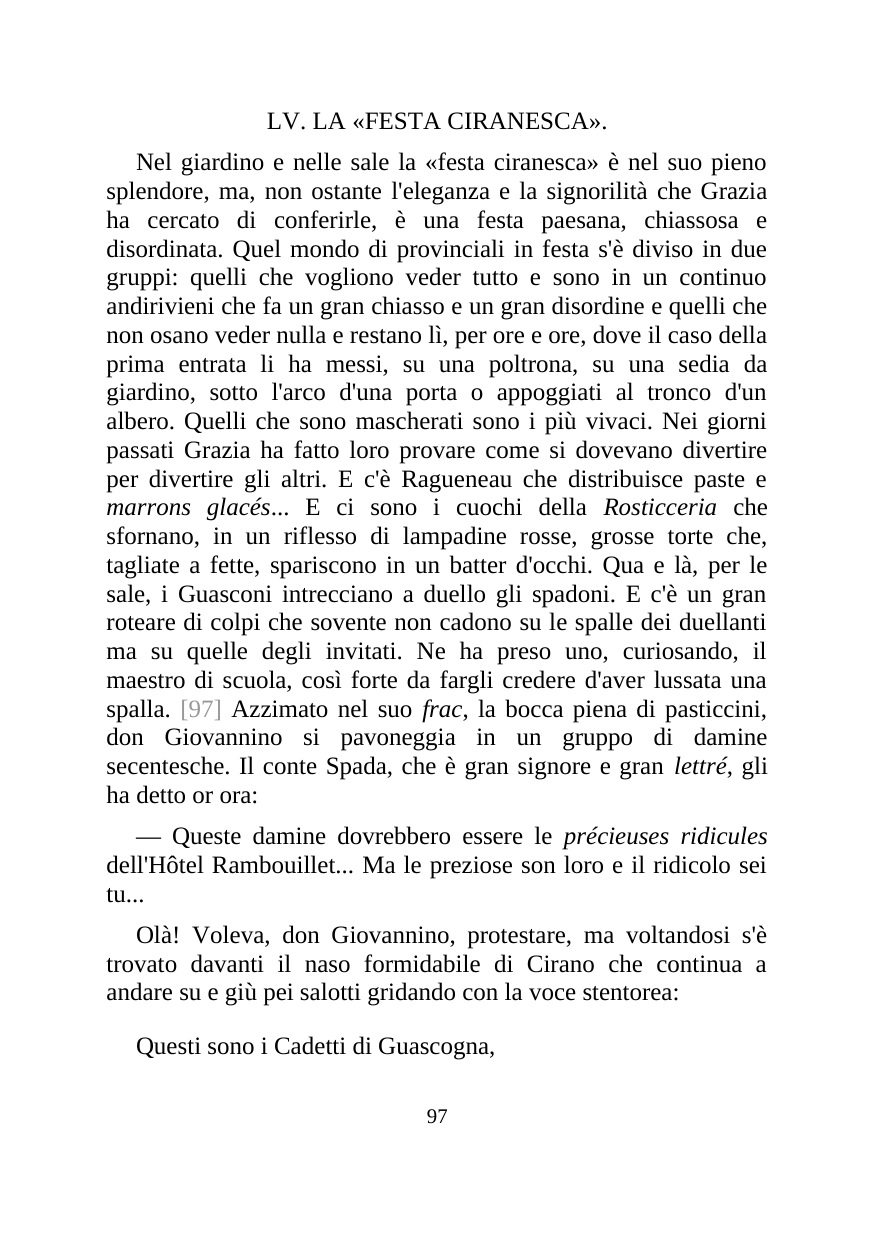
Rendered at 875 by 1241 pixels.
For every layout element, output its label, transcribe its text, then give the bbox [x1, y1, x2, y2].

text Nel giardino e nelle sale la «festa ciranesca» è nel suo pieno splendore, ma, non ostante l'eleganza e la signorilità che Grazia ha cercato di conferirle, è una festa paesana, chiassosa e disordinata. Quel mondo di provinciali in festa s'è diviso in due gruppi: quelli che vogliono veder tutto e sono in un continuo andirivieni che fa un gran chiasso e un gran disordine e quelli che non osano veder nulla e restano lì, per ore e ore, dove il caso della prima entrata li ha messi, su una poltrona, su una sedia da giardino, sotto l'arco d'una porta o appoggiati al tronco d'un albero. Quelli che sono mascherati sono i più vivaci. Nei giorni passati Grazia ha fatto loro provare come si dovevano divertire per divertire gli altri. E c'è Ragueneau che distribuisce paste e marrons glacés... E ci sono i cuochi della Rosticceria che sfornano, in un riflesso di lampadine rosse, grosse torte che, tagliate a fette, spariscono in un batter d'occhi. Qua e là, per le sale, i Guasconi intrecciano a duello gli spadoni. E c'è un gran roteare di colpi che sovente non cadono su le spalle dei duellanti ma su quelle degli invitati. Ne ha preso uno, curiosando, il maestro di scuola, così forte da fargli credere d'aver lussata una spalla. [97] Azzimato nel suo frac, la bocca piena di pasticcini, don Giovannino si pavoneggia in un gruppo di damine secentesche. Il conte Spada, che è gran signore e gran lettré, gli ha detto or ora: [106, 147, 768, 809]
subtitle LV. LA «FESTA CIRANESCA». [106, 106, 768, 135]
text Questi sono i Cadetti di Guascogna, [106, 1031, 768, 1060]
text — Queste damine dovrebbero essere le précieuses ridicules dell'Hôtel Rambouillet... Ma le preziose son loro e il ridicolo sei tu... [106, 821, 768, 907]
text Olà! Voleva, don Giovannino, protestare, ma voltandosi s'è trovato davanti il naso formidabile di Cirano che continua a andare su e giù pei salotti gridando con la voce stentorea: [106, 920, 768, 1006]
